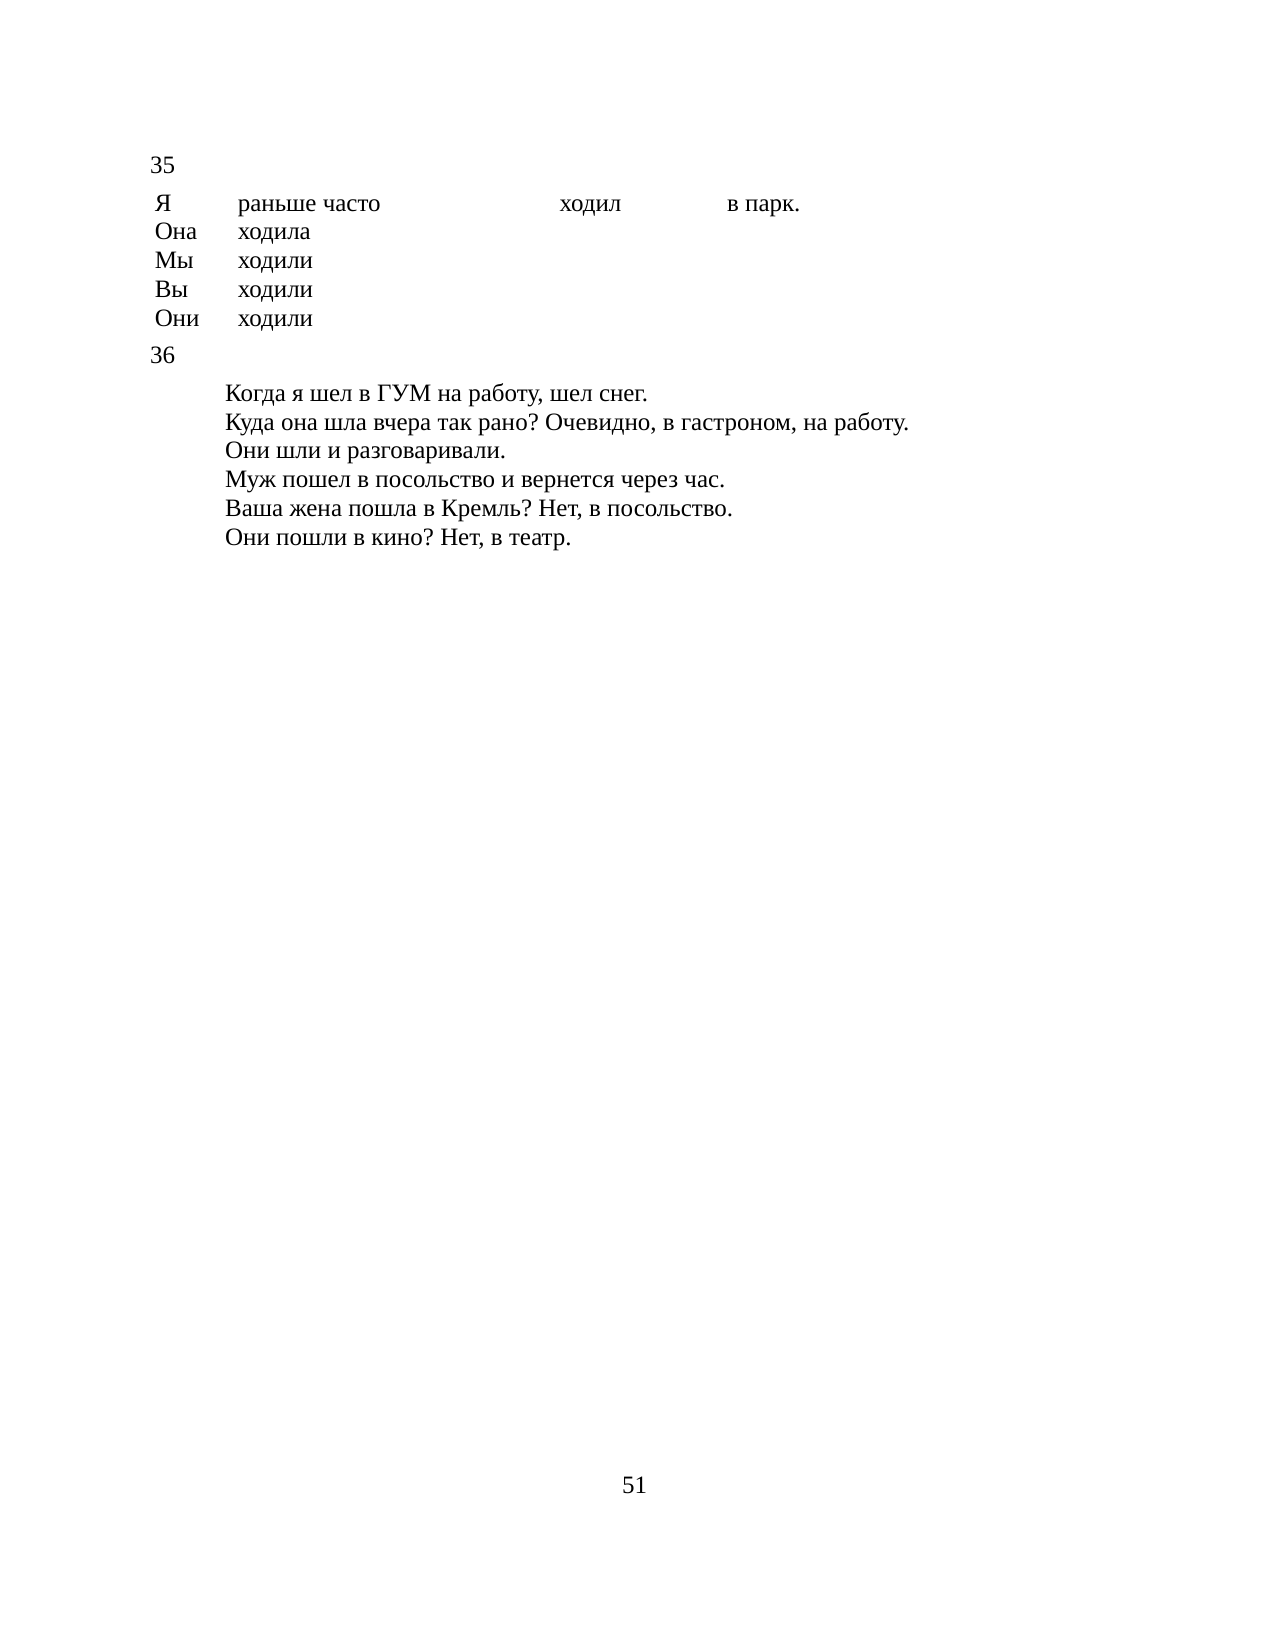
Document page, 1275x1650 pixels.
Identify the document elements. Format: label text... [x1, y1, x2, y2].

table_header раньше часто [233, 188, 555, 216]
table_cell [555, 303, 1125, 331]
text Муж пошел в посольство и вернется через час. [225, 464, 1125, 493]
table_cell ходили [233, 303, 555, 331]
table_header в парк. [723, 188, 1125, 216]
text Они пошли в кино? Нет, в театр. [225, 522, 1125, 551]
text Когда я шел в ГУМ на работу, шел снег. [225, 378, 1125, 407]
text Куда она шла вчера так рано? Очевидно, в гастроном, на работу. [225, 407, 1125, 436]
table_header Я [150, 188, 233, 216]
table_cell ходили [233, 274, 555, 303]
table_cell Она [150, 216, 233, 245]
text Они шли и разговаривали. [225, 436, 1125, 464]
table_header ходил [555, 188, 722, 216]
table_cell ходили [233, 245, 555, 274]
table_cell Вы [150, 274, 233, 303]
table_cell [555, 245, 1125, 274]
text Ваша жена пошла в Кремль? Нет, в посольство. [225, 493, 1125, 522]
text 36 [150, 340, 1125, 369]
table_cell ходила [233, 216, 555, 245]
table_cell [555, 274, 1125, 303]
table_cell [555, 216, 1125, 245]
table_cell Они [150, 303, 233, 331]
text 35 [150, 150, 1125, 179]
table_cell Мы [150, 245, 233, 274]
